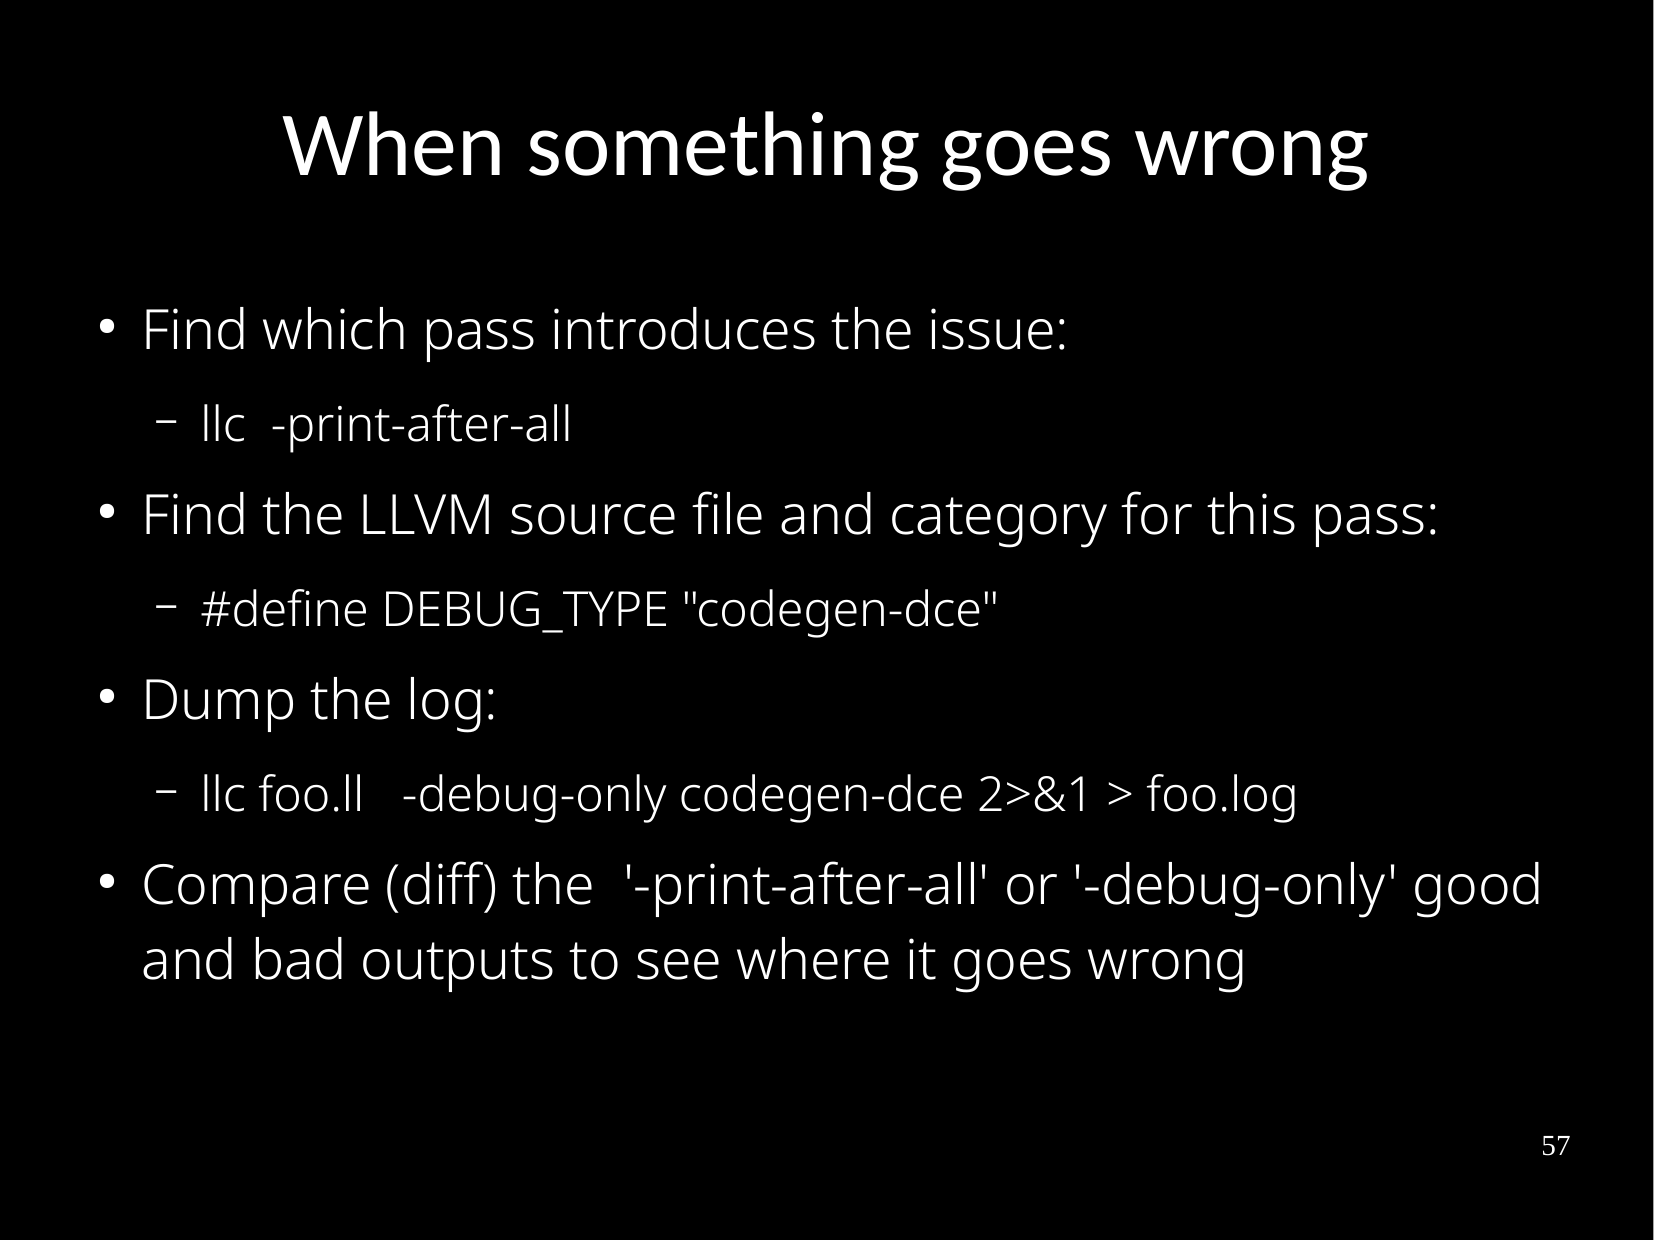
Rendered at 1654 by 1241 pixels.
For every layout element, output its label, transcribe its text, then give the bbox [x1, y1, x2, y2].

list Find which pass introduces the issue: llc -print-after-all Find the LLVM source file and category for this pass: #define DEBUG_TYPE "codegen-dce" Dump the log: llc foo.ll -debug-only codegen-dce 2>&1 > foo.log Compare (diff) the '-print-after-all' or '-debug-only' good and bad outputs to see where it goes wrong [82, 290, 1571, 1010]
title When something goes wrong [82, 49, 1571, 257]
